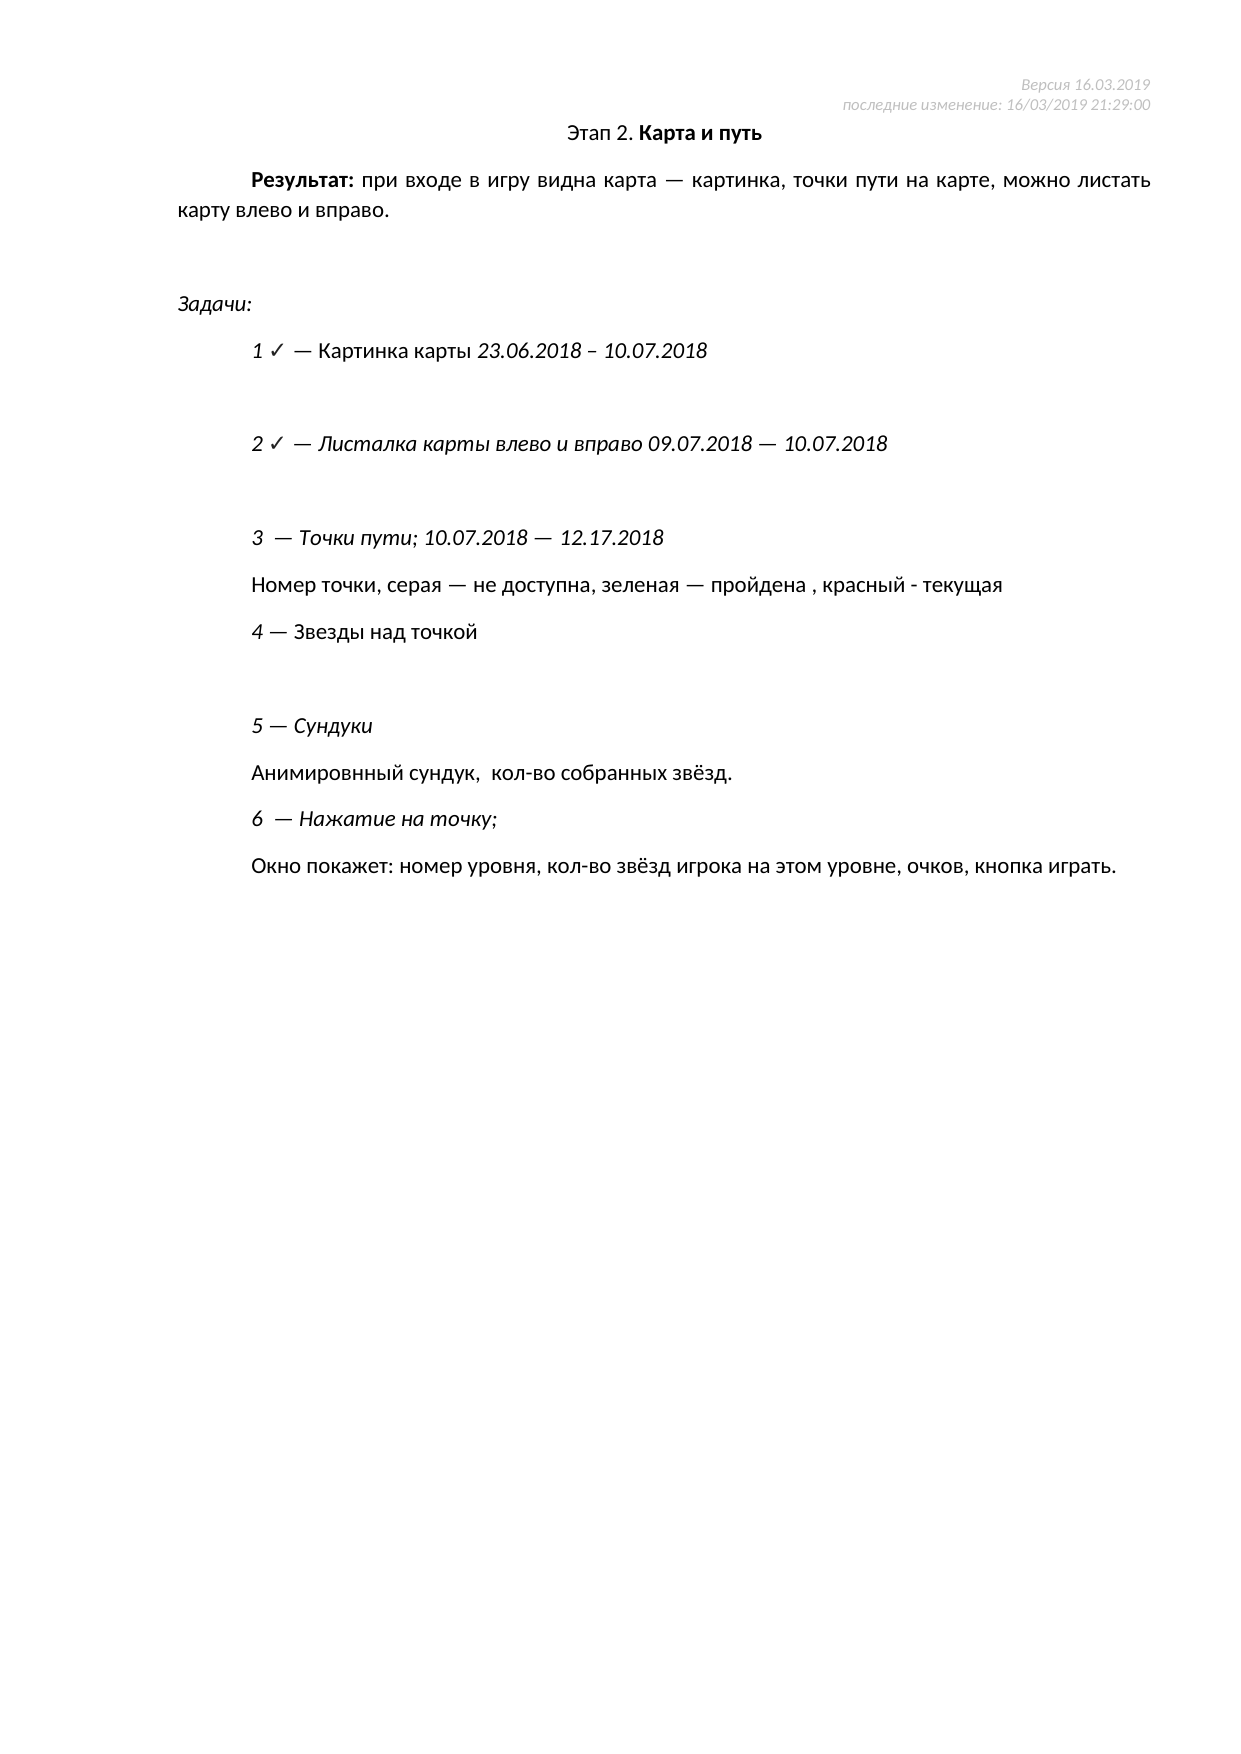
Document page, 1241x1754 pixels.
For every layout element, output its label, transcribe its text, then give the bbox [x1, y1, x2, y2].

text 3 — Точки пути; 10.07.2018 — 12.17.2018 [177, 523, 1152, 551]
text 4 — Звезды над точкой [177, 617, 1152, 645]
text Этап 2. Карта и путь [177, 118, 1152, 146]
text Окно покажет: номер уровня, кол-во звёзд игрока на этом уровне, очков, кнопка играть. [177, 851, 1152, 879]
text Результат: при входе в игру видна карта — картинка, точки пути на карте, можно листать карту влево и вправо. [177, 165, 1152, 223]
text 2 ✓ — Листалка карты влево и вправо 09.07.2018 — 10.07.2018 [177, 429, 1152, 458]
text Задачи: [177, 289, 1152, 317]
text Анимировнный сундук, кол-во собранных звёзд. [177, 758, 1152, 786]
text 5 — Сундуки [177, 711, 1152, 739]
text Номер точки, серая — не доступна, зеленая — пройдена , красный - текущая [177, 570, 1152, 598]
text 1 ✓ — Картинка карты 23.06.2018 – 10.07.2018 [177, 336, 1152, 364]
text 6 — Нажатие на точку; [177, 804, 1152, 833]
